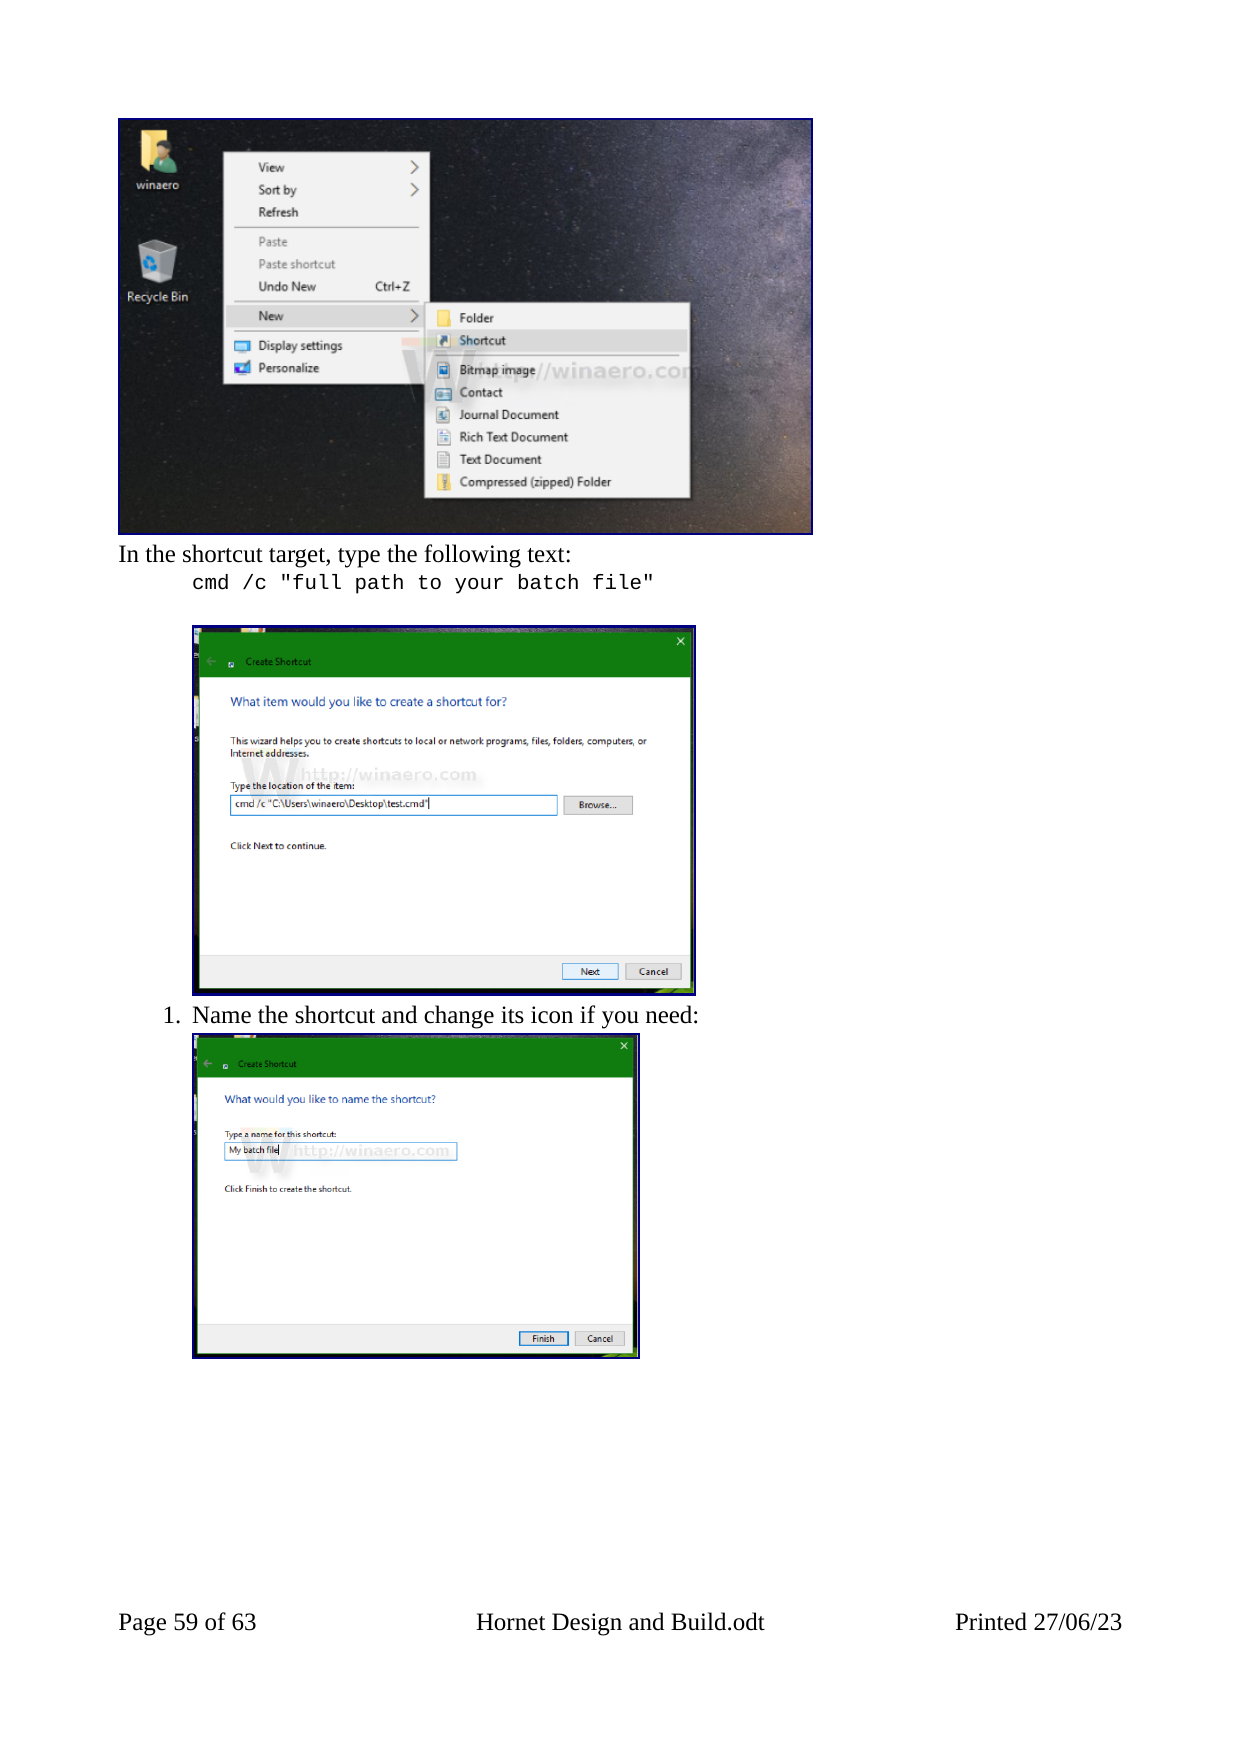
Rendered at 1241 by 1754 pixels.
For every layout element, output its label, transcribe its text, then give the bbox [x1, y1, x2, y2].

text In the shortcut target, type the following text: [118, 539, 1122, 568]
list Name the shortcut and change its icon if you need: [162, 1000, 1122, 1035]
list cmd /c "full path to your batch file" [162, 572, 1122, 596]
picture [194, 628, 694, 993]
picture [120, 120, 811, 533]
picture [194, 1035, 638, 1357]
